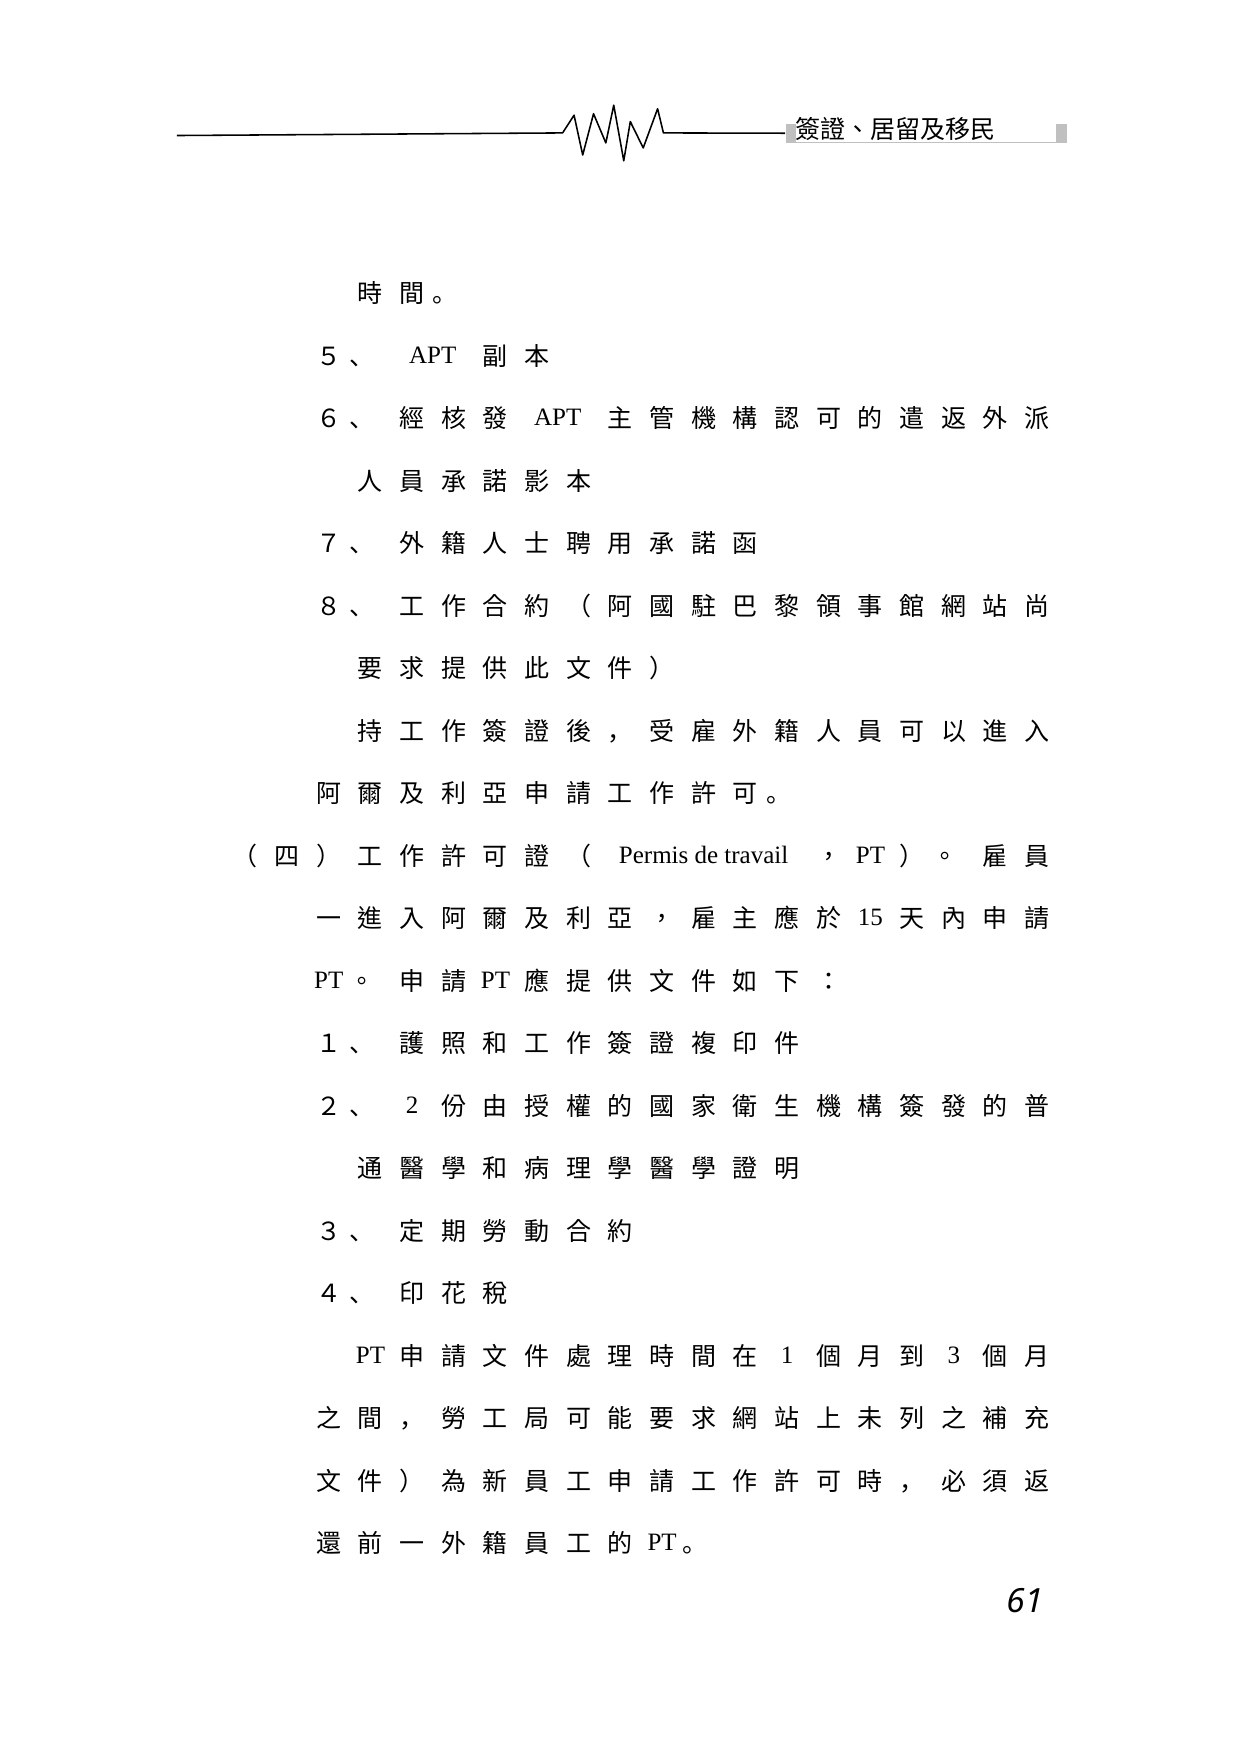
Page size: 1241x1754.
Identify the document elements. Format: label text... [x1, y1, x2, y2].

text １、護照和工作簽證複印件 [281, 1000, 1058, 1063]
text PT申請文件處理時間在1個月到3個月之間，勞工局可能要求網站上未列之補充文件）為新員工申請工作許可時，必須返還前一外籍員工的PT。 [281, 1313, 1058, 1563]
text 時間。 [281, 250, 1058, 313]
text ６、經核發APT主管機構認可的遣返外派人員承諾影本 [281, 375, 1058, 500]
text ７、外籍人士聘用承諾函 [281, 500, 1058, 563]
text ５、APT副本 [281, 313, 1058, 375]
text ４、印花稅 [281, 1250, 1058, 1313]
text ３、定期勞動合約 [281, 1188, 1058, 1250]
text ８、工作合約（阿國駐巴黎領事館網站尚要求提供此文件） [281, 563, 1058, 688]
text ２、2份由授權的國家衛生機構簽發的普通醫學和病理學醫學證明 [281, 1063, 1058, 1188]
text 持工作簽證後，受雇外籍人員可以進入阿爾及利亞申請工作許可。 [281, 688, 1058, 813]
text （四）工作許可證（Permis de travail，PT）。雇員一進入阿爾及利亞，雇主應於15天內申請PT。申請PT應提供文件如下： [207, 813, 1058, 1000]
